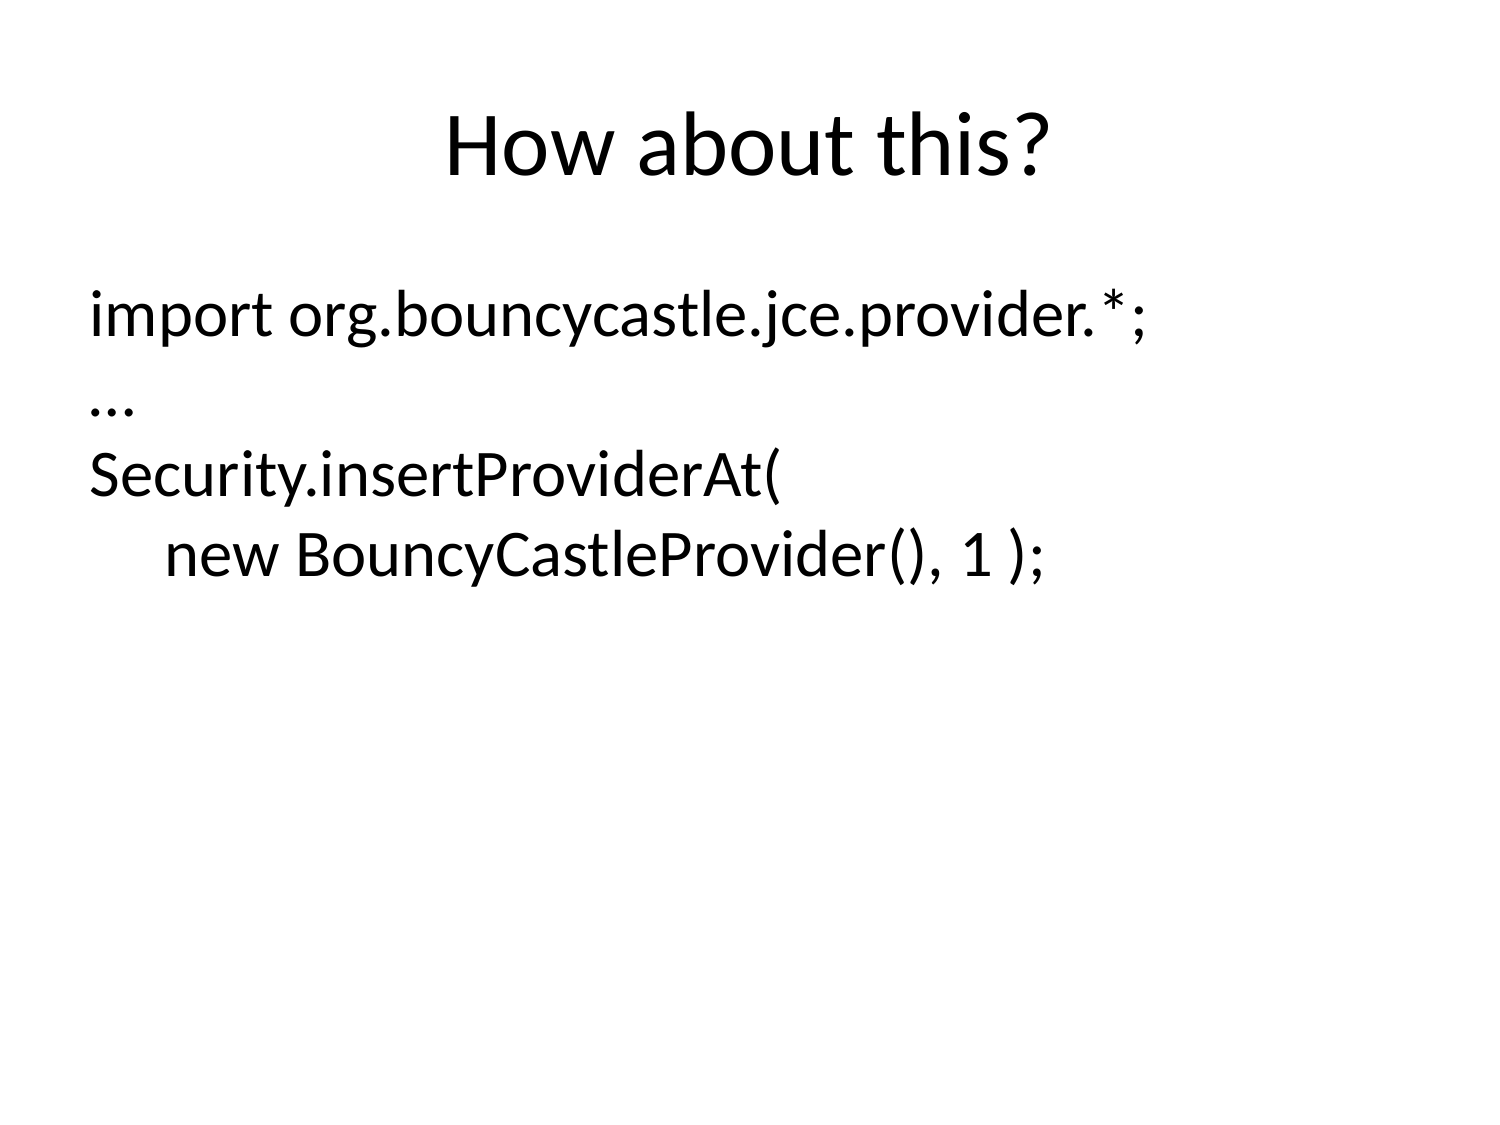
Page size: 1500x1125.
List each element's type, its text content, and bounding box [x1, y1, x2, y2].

text_box How about this? [75, 45, 1425, 233]
text_box import org.bouncycastle.jce.provider.*; … Security.insertProviderAt( new BouncyCastleProvider(), 1 ); [75, 262, 1425, 1005]
